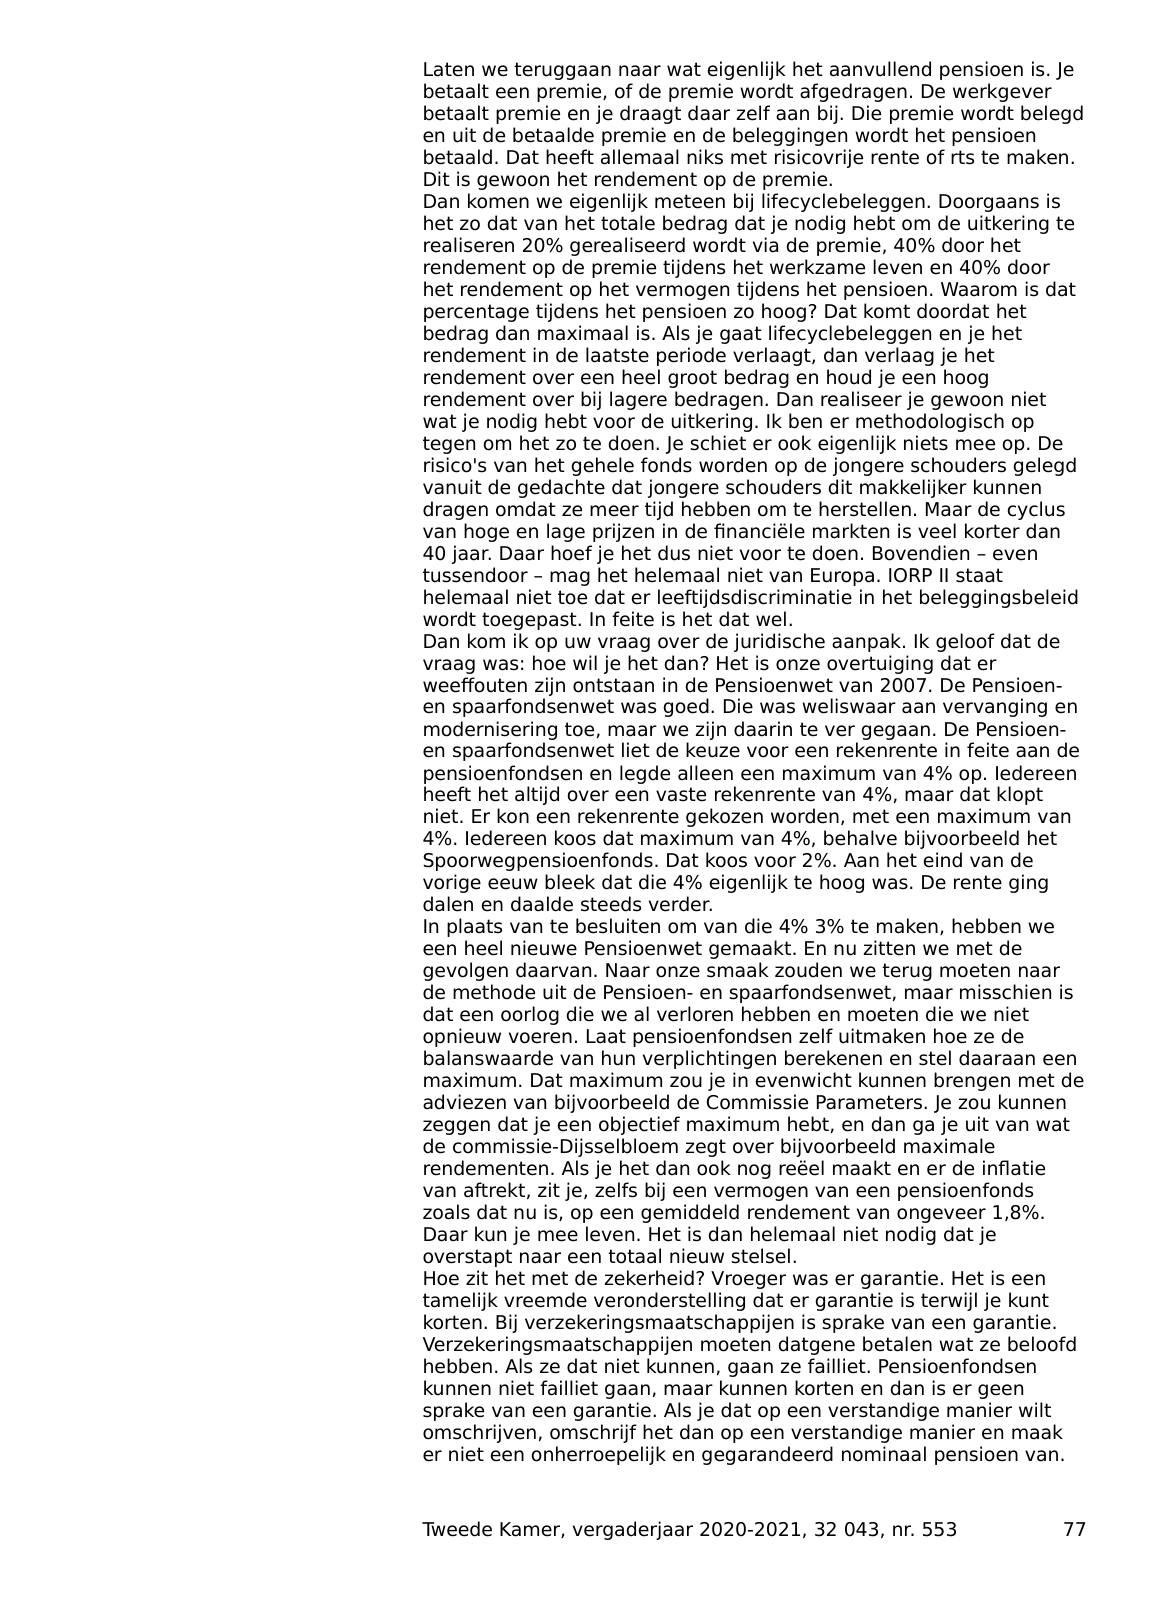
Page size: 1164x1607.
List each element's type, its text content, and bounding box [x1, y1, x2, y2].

text Laten we teruggaan naar wat eigenlijk het aanvullend pensioen is. Je betaalt een premie, of de premie wordt afgedragen. De werkgever betaalt premie en je draagt daar zelf aan bij. Die premie wordt belegd en uit de betaalde premie en de beleggingen wordt het pensioen betaald. Dat heeft allemaal niks met risicovrije rente of rts te maken. Dit is gewoon het rendement op de premie. [422, 59, 1087, 191]
text Hoe zit het met de zekerheid? Vroeger was er garantie. Het is een tamelijk vreemde veronderstelling dat er garantie is terwijl je kunt korten. Bij verzekeringsmaatschappijen is sprake van een garantie. Verzekeringsmaatschappijen moeten datgene betalen wat ze beloofd hebben. Als ze dat niet kunnen, gaan ze failliet. Pensioenfondsen kunnen niet failliet gaan, maar kunnen korten en dan is er geen sprake van een garantie. Als je dat op een verstandige manier wilt omschrijven, omschrijf het dan op een verstandige manier en maak er niet een onherroepelijk en gegarandeerd nominaal pensioen van. [422, 1268, 1087, 1466]
text In plaats van te besluiten om van die 4% 3% te maken, hebben we een heel nieuwe Pensioenwet gemaakt. En nu zitten we met de gevolgen daarvan. Naar onze smaak zouden we terug moeten naar de methode uit de Pensioen- en spaarfondsenwet, maar misschien is dat een oorlog die we al verloren hebben en moeten die we niet opnieuw voeren. Laat pensioenfondsen zelf uitmaken hoe ze de balanswaarde van hun verplichtingen berekenen en stel daaraan een maximum. Dat maximum zou je in evenwicht kunnen brengen met de adviezen van bijvoorbeeld de Commissie Parameters. Je zou kunnen zeggen dat je een objectief maximum hebt, en dan ga je uit van wat de commissie-Dijsselbloem zegt over bijvoorbeeld maximale rendementen. Als je het dan ook nog reëel maakt en er de inflatie van aftrekt, zit je, zelfs bij een vermogen van een pensioenfonds zoals dat nu is, op een gemiddeld rendement van ongeveer 1,8%. Daar kun je mee leven. Het is dan helemaal niet nodig dat je overstapt naar een totaal nieuw stelsel. [422, 916, 1087, 1268]
text Dan kom ik op uw vraag over de juridische aanpak. Ik geloof dat de vraag was: hoe wil je het dan? Het is onze overtuiging dat er weeffouten zijn ontstaan in de Pensioenwet van 2007. De Pensioen- en spaarfondsenwet was goed. Die was weliswaar aan vervanging en modernisering toe, maar we zijn daarin te ver gegaan. De Pensioen- en spaarfondsenwet liet de keuze voor een rekenrente in feite aan de pensioenfondsen en legde alleen een maximum van 4% op. Iedereen heeft het altijd over een vaste rekenrente van 4%, maar dat klopt niet. Er kon een rekenrente gekozen worden, met een maximum van 4%. Iedereen koos dat maximum van 4%, behalve bijvoorbeeld het Spoorwegpensioenfonds. Dat koos voor 2%. Aan het eind van de vorige eeuw bleek dat die 4% eigenlijk te hoog was. De rente ging dalen en daalde steeds verder. [422, 631, 1087, 916]
text Dan komen we eigenlijk meteen bij lifecyclebeleggen. Doorgaans is het zo dat van het totale bedrag dat je nodig hebt om de uitkering te realiseren 20% gerealiseerd wordt via de premie, 40% door het rendement op de premie tijdens het werkzame leven en 40% door het rendement op het vermogen tijdens het pensioen. Waarom is dat percentage tijdens het pensioen zo hoog? Dat komt doordat het bedrag dan maximaal is. Als je gaat lifecyclebeleggen en je het rendement in de laatste periode verlaagt, dan verlaag je het rendement over een heel groot bedrag en houd je een hoog rendement over bij lagere bedragen. Dan realiseer je gewoon niet wat je nodig hebt voor de uitkering. Ik ben er methodologisch op tegen om het zo te doen. Je schiet er ook eigenlijk niets mee op. De risico's van het gehele fonds worden op de jongere schouders gelegd vanuit de gedachte dat jongere schouders dit makkelijker kunnen dragen omdat ze meer tijd hebben om te herstellen. Maar de cyclus van hoge en lage prijzen in de financiële markten is veel korter dan 40 jaar. Daar hoef je het dus niet voor te doen. Bovendien – even tussendoor – mag het helemaal niet van Europa. IORP II staat helemaal niet toe dat er leeftijdsdiscriminatie in het beleggingsbeleid wordt toegepast. In feite is het dat wel. [422, 191, 1087, 631]
